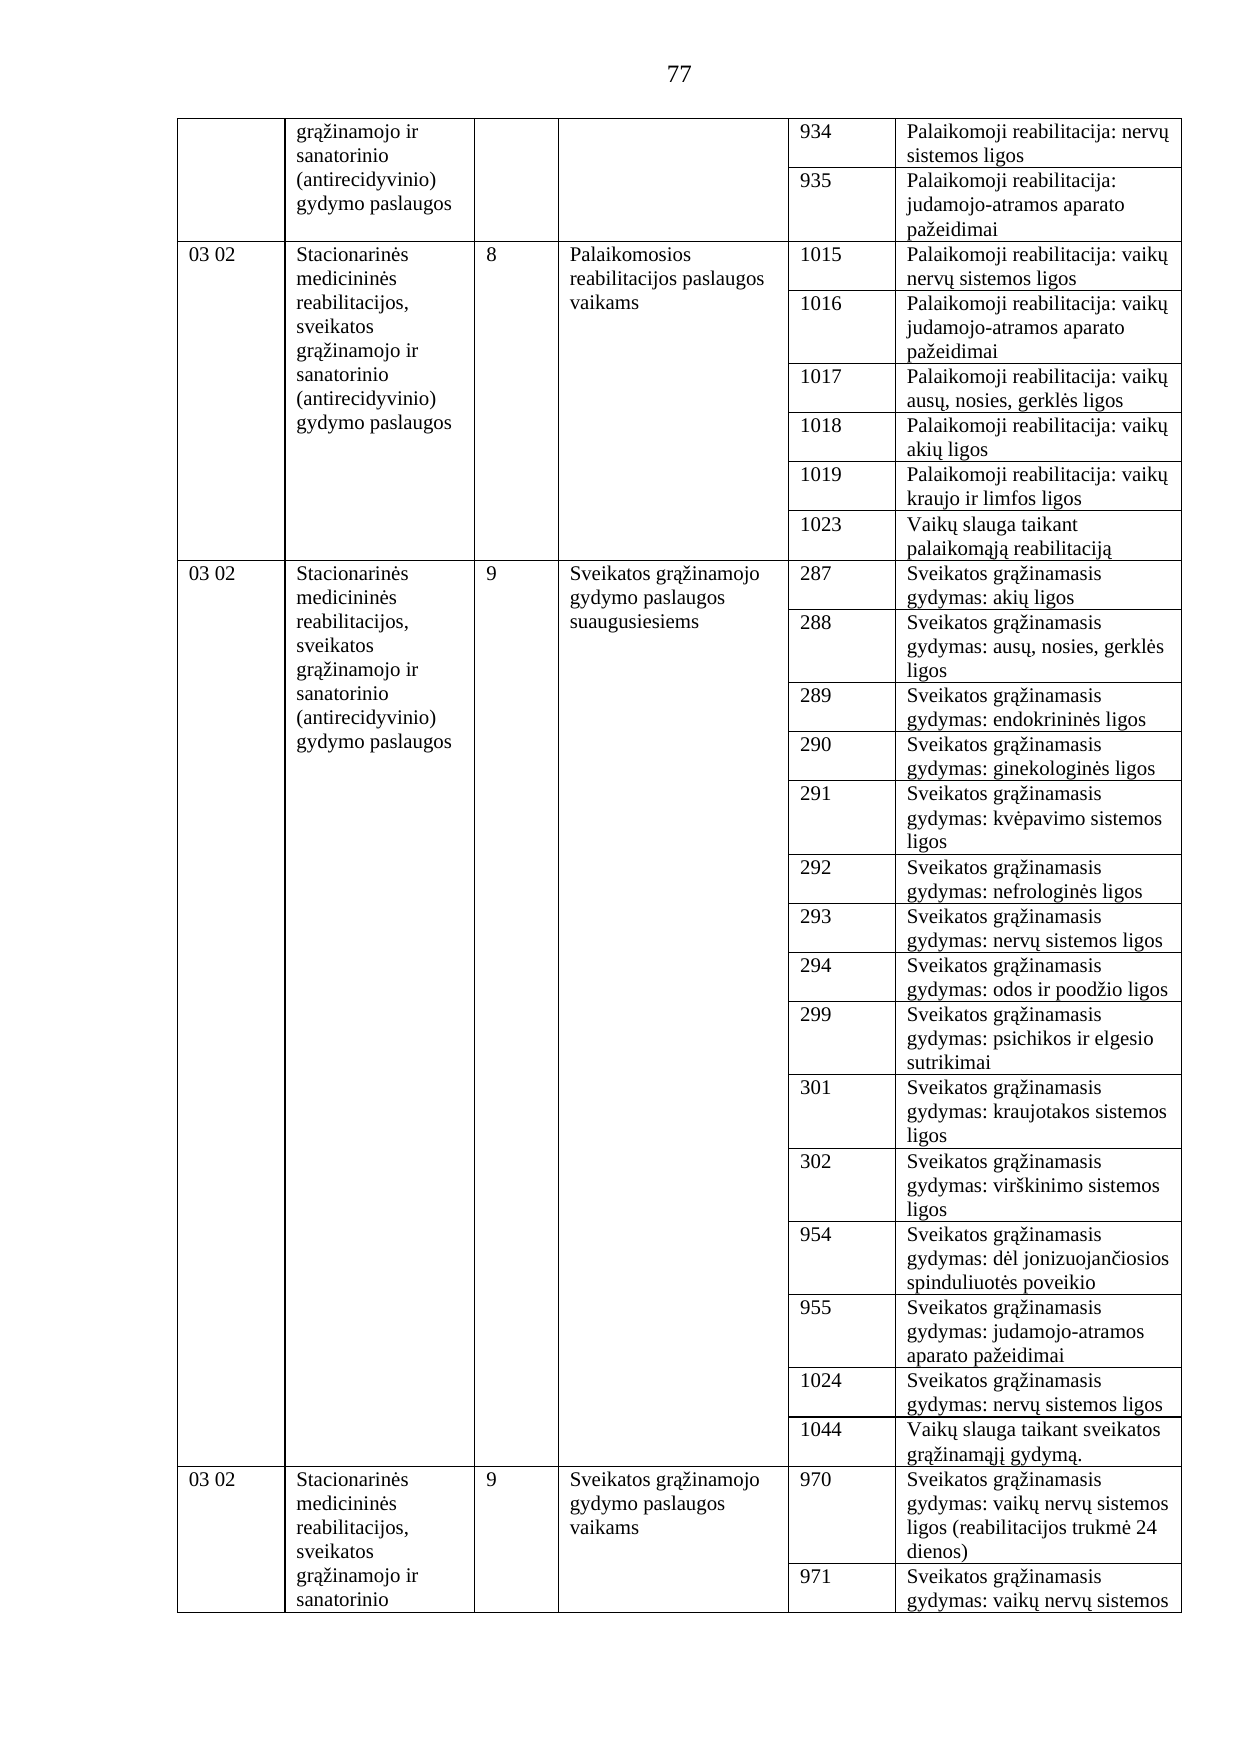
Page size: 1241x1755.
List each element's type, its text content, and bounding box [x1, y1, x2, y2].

table_cell 954 [789, 1222, 895, 1294]
table_cell [178, 119, 284, 241]
table_cell 935 [789, 168, 895, 241]
table_cell 301 [789, 1075, 895, 1147]
table_cell Sveikatos grąžinamasis gydymas: nervų sistemos ligos [896, 904, 1181, 952]
table_cell Vaikų slauga taikant sveikatos grąžinamąjį gydymą. [896, 1418, 1181, 1466]
table_cell 291 [789, 781, 895, 853]
table_cell 03 02 [178, 1467, 284, 1612]
table_cell 934 [789, 119, 895, 167]
table_cell Sveikatos grąžinamasis gydymas: dėl jonizuojančiosios spinduliuotės poveikio [896, 1222, 1181, 1294]
table_cell Sveikatos grąžinamasis gydymas: virškinimo sistemos ligos [896, 1149, 1181, 1221]
table_cell 299 [789, 1002, 895, 1074]
table_cell Palaikomoji reabilitacija: judamojo-atramos aparato pažeidimai [896, 168, 1181, 241]
table_cell Palaikomoji reabilitacija: nervų sistemos ligos [896, 119, 1181, 167]
table_cell Palaikomoji reabilitacija: vaikų akių ligos [896, 413, 1181, 461]
table_cell [475, 119, 558, 241]
table_cell 03 02 [178, 242, 284, 559]
table_cell 292 [789, 855, 895, 903]
table_cell Stacionarinės medicininės reabilitacijos, sveikatos grąžinamojo ir sanatorinio (antirecidyvinio) gydymo paslaugos [286, 561, 474, 1466]
table_cell 1016 [789, 291, 895, 363]
table_cell 1018 [789, 413, 895, 461]
table_cell Palaikomosios reabilitacijos paslaugos vaikams [559, 242, 788, 559]
table_cell 9 [475, 1467, 558, 1612]
table_cell Sveikatos grąžinamasis gydymas: kvėpavimo sistemos ligos [896, 781, 1181, 853]
table_cell 970 [789, 1467, 895, 1563]
table_cell Vaikų slauga taikant palaikomąją reabilitaciją [896, 511, 1181, 559]
table_cell 1019 [789, 462, 895, 510]
table_cell 294 [789, 953, 895, 1001]
table_cell Sveikatos grąžinamasis gydymas: endokrininės ligos [896, 683, 1181, 731]
table_cell Stacionarinės medicininės reabilitacijos, sveikatos grąžinamojo ir sanatorinio (antirecidyvinio) gydymo paslaugos [286, 242, 474, 559]
table_cell Palaikomoji reabilitacija: vaikų ausų, nosies, gerklės ligos [896, 364, 1181, 412]
table_cell 9 [475, 561, 558, 1466]
table_cell Sveikatos grąžinamojo gydymo paslaugos vaikams [559, 1467, 788, 1612]
table_cell 287 [789, 561, 895, 609]
table_cell Sveikatos grąžinamojo gydymo paslaugos suaugusiesiems [559, 561, 788, 1466]
table_cell Sveikatos grąžinamasis gydymas: ginekologinės ligos [896, 732, 1181, 780]
table_cell 8 [475, 242, 558, 559]
table_cell 1023 [789, 511, 895, 559]
table_cell 971 [789, 1564, 895, 1612]
table_cell Sveikatos grąžinamasis gydymas: judamojo-atramos aparato pažeidimai [896, 1295, 1181, 1367]
table_cell 1024 [789, 1368, 895, 1416]
table_cell Sveikatos grąžinamasis gydymas: nervų sistemos ligos [896, 1368, 1181, 1416]
table_cell Sveikatos grąžinamasis gydymas: akių ligos [896, 561, 1181, 609]
table_cell Palaikomoji reabilitacija: vaikų nervų sistemos ligos [896, 242, 1181, 290]
table_cell 293 [789, 904, 895, 952]
table_cell Palaikomoji reabilitacija: vaikų judamojo-atramos aparato pažeidimai [896, 291, 1181, 363]
table_cell 302 [789, 1149, 895, 1221]
table_cell 03 02 [178, 561, 284, 1466]
table_cell Sveikatos grąžinamasis gydymas: kraujotakos sistemos ligos [896, 1075, 1181, 1147]
table_cell 289 [789, 683, 895, 731]
table_cell Sveikatos grąžinamasis gydymas: psichikos ir elgesio sutrikimai [896, 1002, 1181, 1074]
table_cell Sveikatos grąžinamasis gydymas: vaikų nervų sistemos [896, 1564, 1181, 1612]
table_cell 1017 [789, 364, 895, 412]
table_cell 1015 [789, 242, 895, 290]
table_cell Sveikatos grąžinamasis gydymas: odos ir poodžio ligos [896, 953, 1181, 1001]
table_cell 955 [789, 1295, 895, 1367]
table_cell 290 [789, 732, 895, 780]
table_cell Sveikatos grąžinamasis gydymas: vaikų nervų sistemos ligos (reabilitacijos trukmė 24 dienos) [896, 1467, 1181, 1563]
table_cell Sveikatos grąžinamasis gydymas: ausų, nosies, gerklės ligos [896, 610, 1181, 682]
table_cell 288 [789, 610, 895, 682]
table_cell 1044 [789, 1418, 895, 1466]
table_cell grąžinamojo ir sanatorinio (antirecidyvinio) gydymo paslaugos [286, 119, 474, 241]
table_cell Palaikomoji reabilitacija: vaikų kraujo ir limfos ligos [896, 462, 1181, 510]
table_cell [559, 119, 788, 241]
table_cell Sveikatos grąžinamasis gydymas: nefrologinės ligos [896, 855, 1181, 903]
table_cell Stacionarinės medicininės reabilitacijos, sveikatos grąžinamojo ir sanatorinio [286, 1467, 474, 1612]
